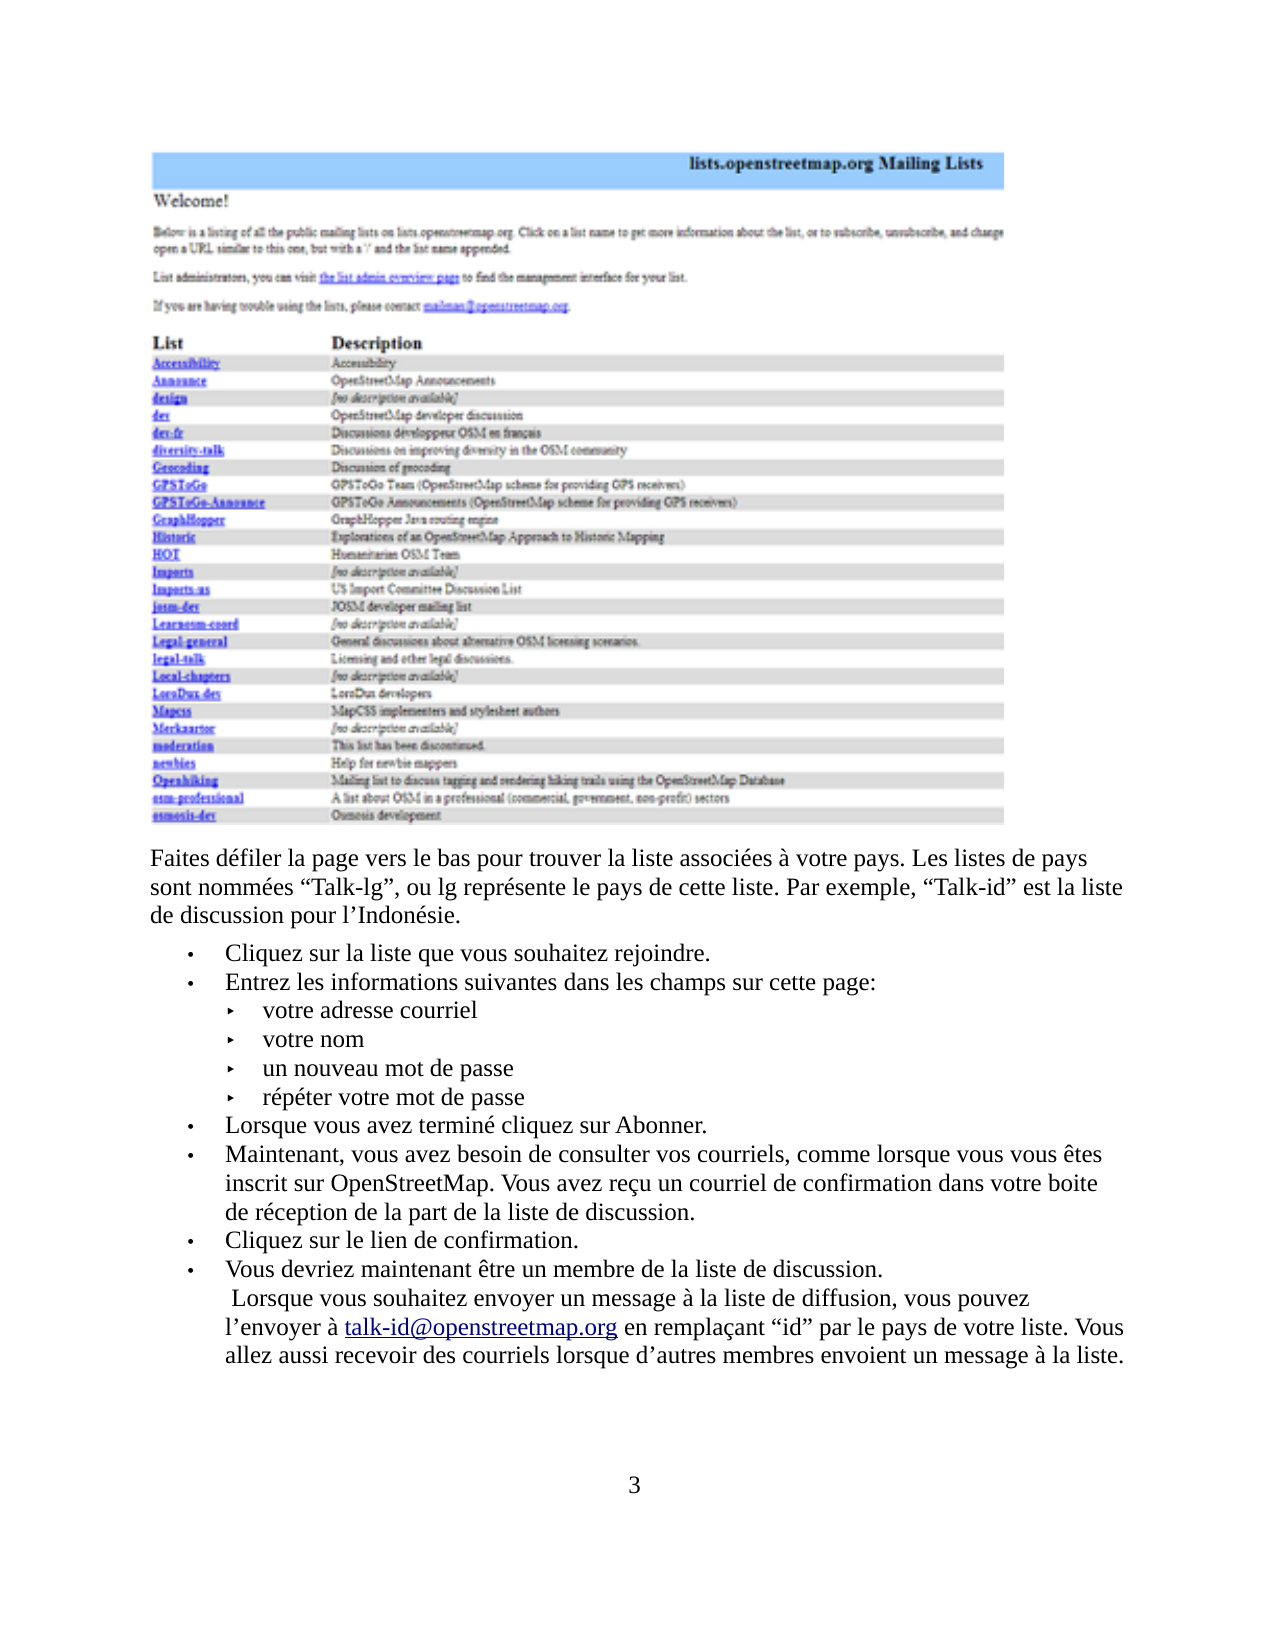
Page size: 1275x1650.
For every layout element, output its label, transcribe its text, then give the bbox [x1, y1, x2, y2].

list Lorsque vous avez terminé cliquez sur Abonner. [187, 1111, 1125, 1139]
picture [150, 150, 1005, 825]
list Cliquez sur le lien de confirmation. [187, 1226, 1125, 1254]
list Vous devriez maintenant être un membre de la liste de discussion. Lorsque vous souhaitez envoyer un message à la liste de diffusion, vous pouvez l’envoyer à talk-id@openstreetmap.org en remplaçant “id” par le pays de votre liste. Vous allez aussi recevoir des courriels lorsque d’autres membres envoient un message à la liste. [187, 1254, 1125, 1369]
list votre nom [225, 1024, 1125, 1053]
list répéter votre mot de passe [225, 1082, 1125, 1111]
list Entrez les informations suivantes dans les champs sur cette page: [187, 967, 1125, 996]
list un nouveau mot de passe [225, 1053, 1125, 1082]
list votre adresse courriel [225, 996, 1125, 1024]
list Cliquez sur la liste que vous souhaitez rejoindre. [187, 938, 1125, 967]
text Faites défiler la page vers le bas pour trouver la liste associées à votre pays. Les listes de pays sont nommées “Talk-lg”, ou lg représente le pays de cette liste. Par exemple, “Talk-id” est la liste de discussion pour l’Indonésie. [150, 843, 1125, 929]
list Maintenant, vous avez besoin de consulter vos courriels, comme lorsque vous vous êtes inscrit sur OpenStreetMap. Vous avez reçu un courriel de confirmation dans votre boite de réception de la part de la liste de discussion. [187, 1139, 1125, 1226]
